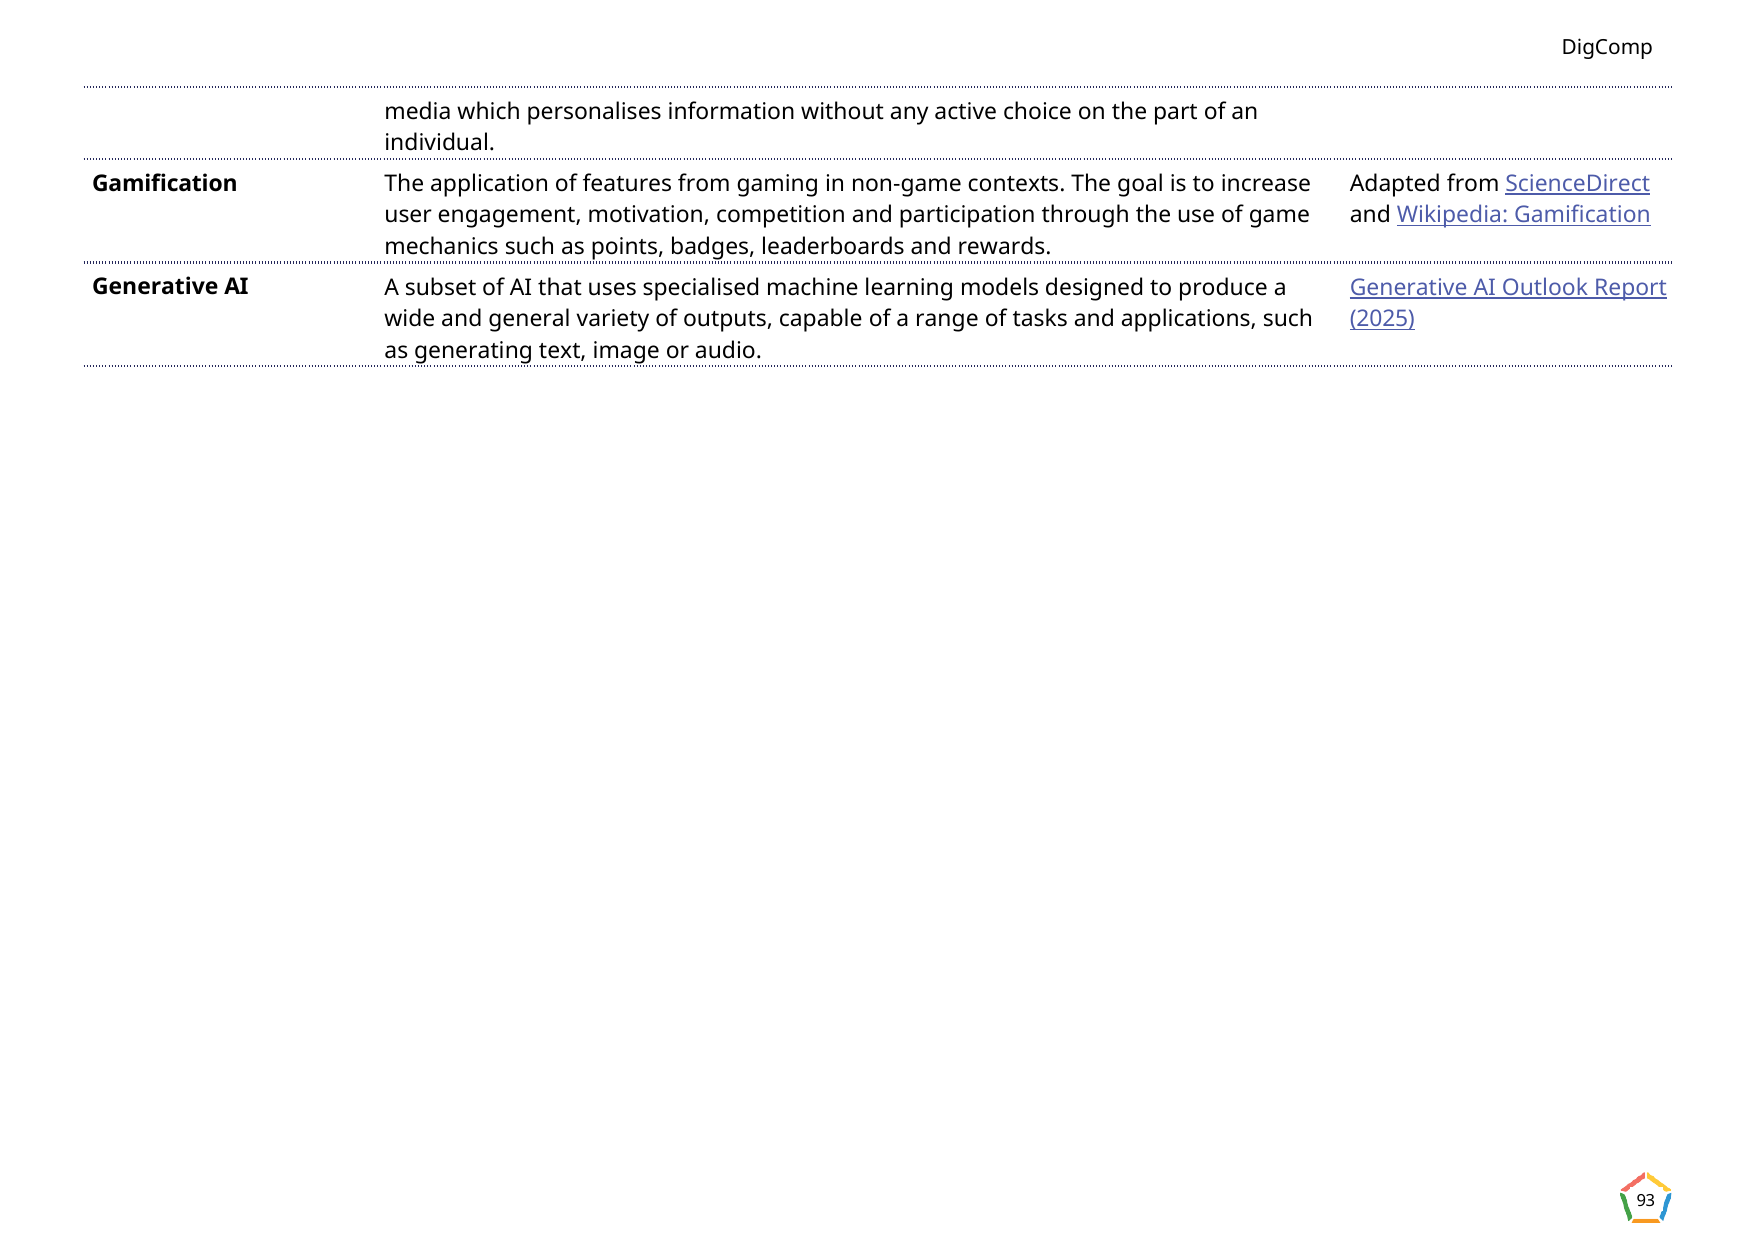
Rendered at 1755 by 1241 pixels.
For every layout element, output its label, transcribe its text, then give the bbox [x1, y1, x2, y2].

table_cell Generative AI [84, 261, 364, 365]
table_cell Adapted from ScienceDirect and Wikipedia: Gamification [1337, 158, 1672, 261]
table_cell The application of features from gaming in non-game contexts. The goal is to increase user engagement, motivation, competition and participation through the use of game mechanics such as points, badges, leaderboards and rewards. [364, 158, 1337, 261]
table_cell Generative AI Outlook Report (2025) [1337, 261, 1672, 365]
table_cell media which personalises information without any active choice on the part of an individual. [364, 86, 1337, 158]
table_cell A subset of AI that uses specialised machine learning models designed to produce a wide and general variety of outputs, capable of a range of tasks and applications, such as generating text, image or audio. [364, 261, 1337, 365]
table_cell Gamification [84, 158, 364, 261]
table_cell [1337, 86, 1672, 158]
table_cell [84, 86, 364, 158]
